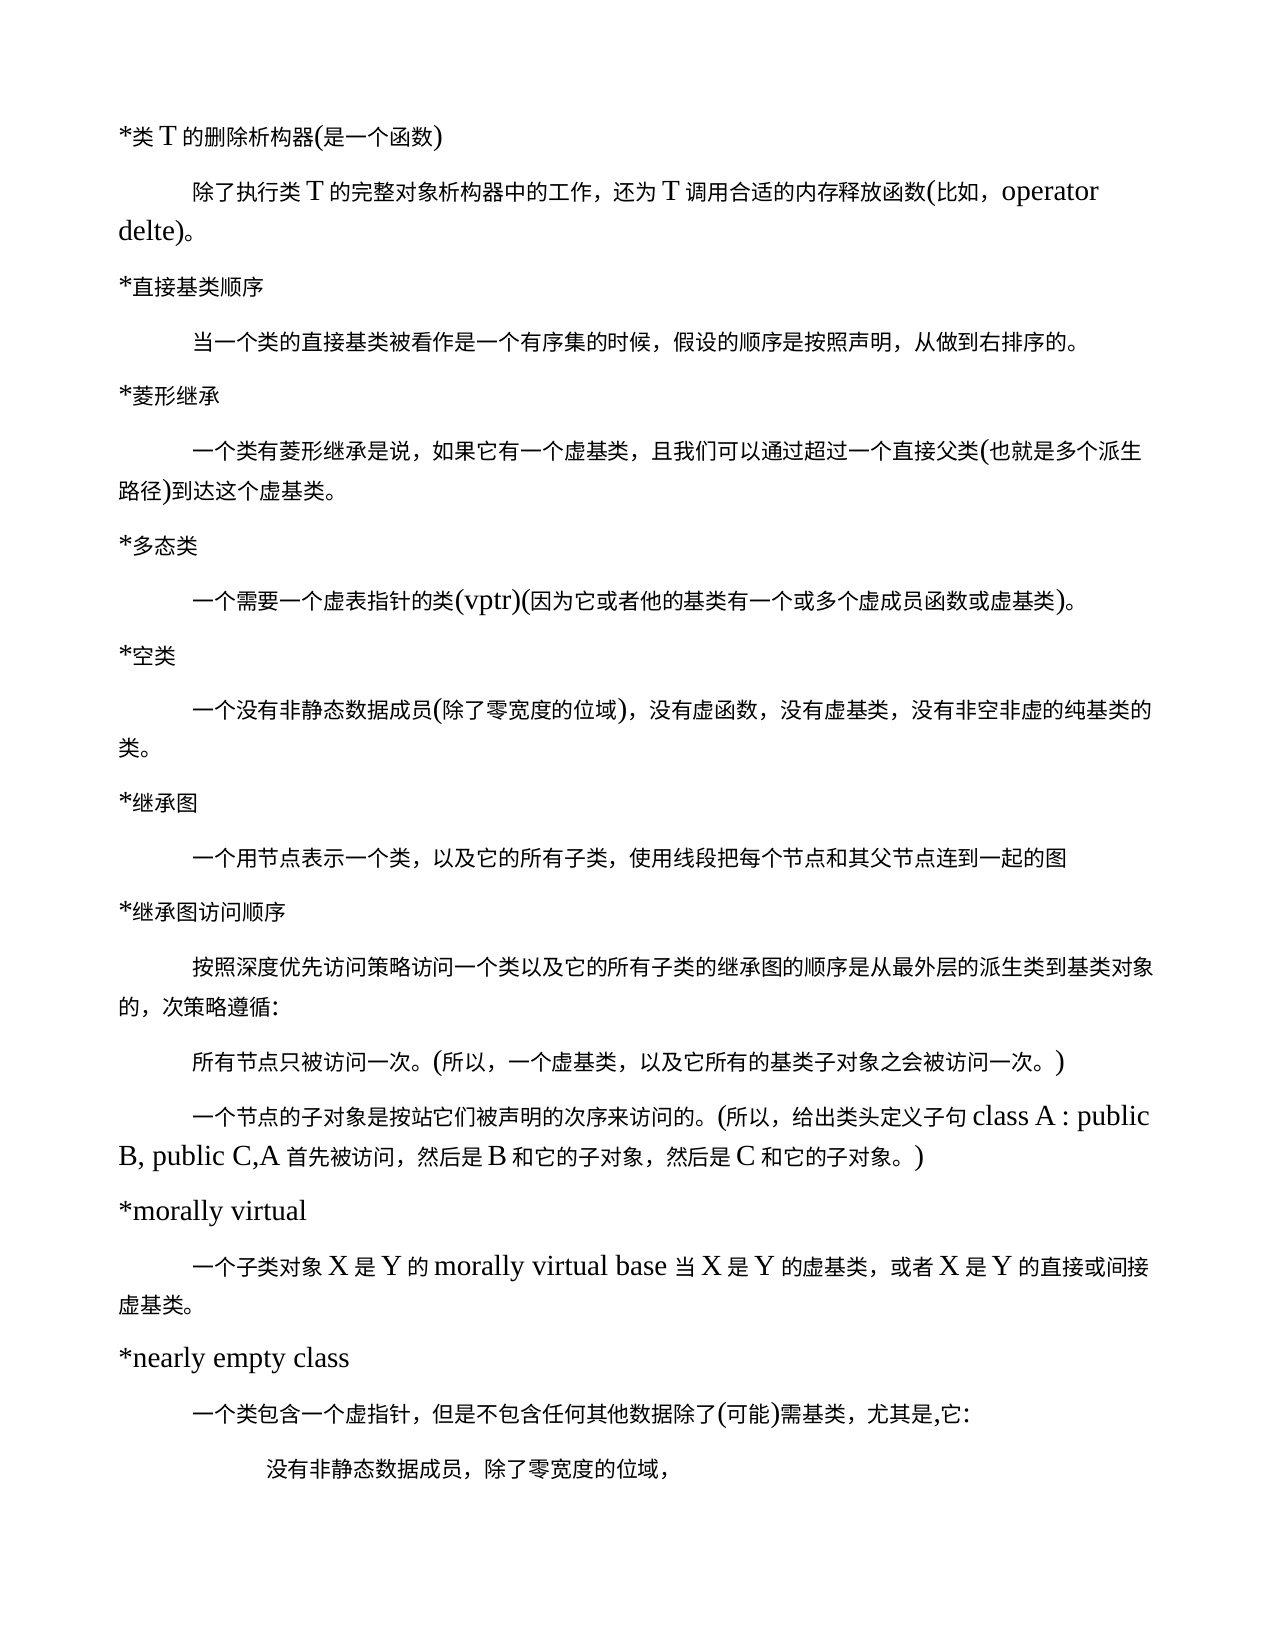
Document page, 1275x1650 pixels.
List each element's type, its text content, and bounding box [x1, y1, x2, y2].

text *类T的删除析构器(是一个函数) [118, 118, 1157, 152]
text *直接基类顺序 [118, 268, 1157, 301]
text 一个类包含一个虚指针，但是不包含任何其他数据除了(可能)需基类，尤其是,它: [118, 1395, 1157, 1428]
text 一个子类对象X是Y的morally virtual base 当X是Y的虚基类，或者X是Y的直接或间接虚基类。 [118, 1248, 1157, 1319]
text *继承图访问顺序 [118, 893, 1157, 927]
text 一个用节点表示一个类，以及它的所有子类，使用线段把每个节点和其父节点连到一起的图 [118, 839, 1157, 872]
text *多态类 [118, 527, 1157, 561]
text 一个没有非静态数据成员(除了零宽度的位域)，没有虚函数，没有虚基类，没有非空非虚的纯基类的类。 [118, 692, 1157, 763]
text 一个需要一个虚表指针的类(vptr)(因为它或者他的基类有一个或多个虚成员函数或虚基类)。 [118, 582, 1157, 616]
text 一个类有菱形继承是说，如果它有一个虚基类，且我们可以通过超过一个直接父类(也就是多个派生路径)到达这个虚基类。 [118, 432, 1157, 506]
text *nearly empty class [118, 1340, 1157, 1374]
text 当一个类的直接基类被看作是一个有序集的时候，假设的顺序是按照声明，从做到右排序的。 [118, 323, 1157, 356]
text *空类 [118, 637, 1157, 670]
text 没有非静态数据成员，除了零宽度的位域， [118, 1450, 1157, 1483]
text *继承图 [118, 784, 1157, 817]
text *morally virtual [118, 1193, 1157, 1227]
text *菱形继承 [118, 377, 1157, 411]
text 一个节点的子对象是按站它们被声明的次序来访问的。(所以，给出类头定义子句 class A : public B, public C,A首先被访问，然后是B和它的子对象，然后是C和它的子对象。) [118, 1098, 1157, 1172]
text 按照深度优先访问策略访问一个类以及它的所有子类的继承图的顺序是从最外层的派生类到基类对象的，次策略遵循: [118, 948, 1157, 1022]
text 除了执行类T的完整对象析构器中的工作，还为T调用合适的内存释放函数(比如，operator delte)。 [118, 173, 1157, 247]
text 所有节点只被访问一次。(所以，一个虚基类，以及它所有的基类子对象之会被访问一次。) [118, 1043, 1157, 1077]
